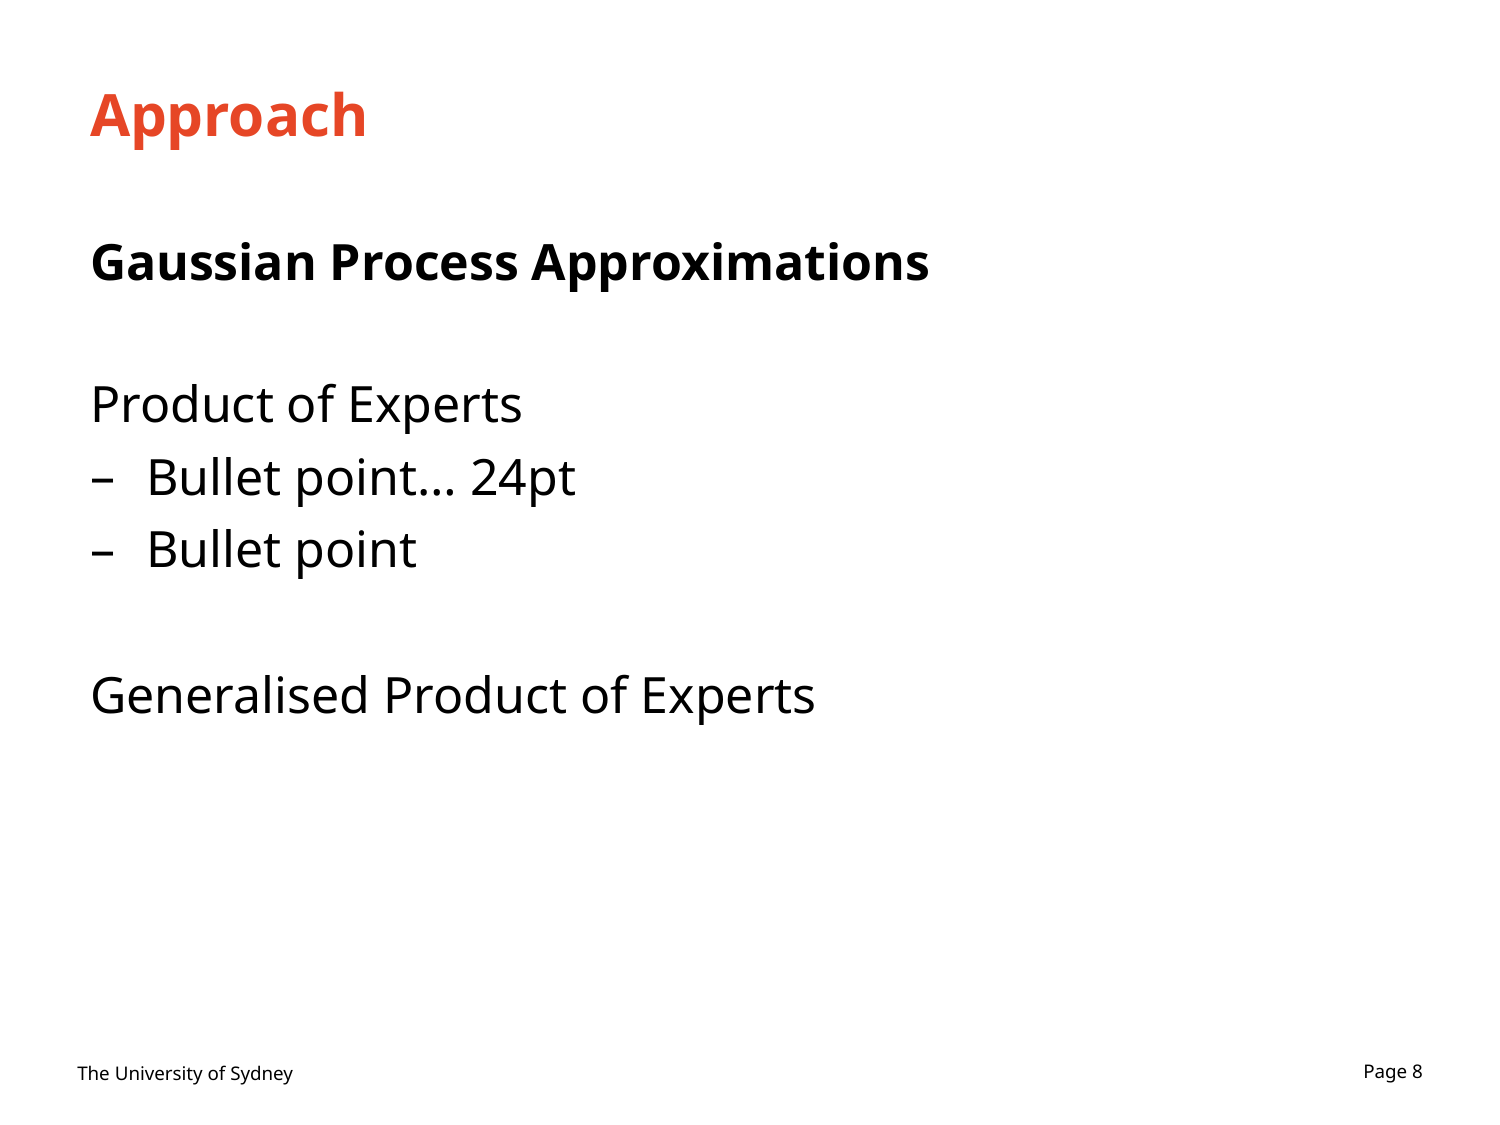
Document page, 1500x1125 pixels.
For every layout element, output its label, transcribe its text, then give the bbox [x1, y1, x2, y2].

list Gaussian Process Approximations Product of Experts Bullet point… 24pt Bullet point Generalised Product of Experts [75, 222, 1425, 1005]
title Approach [75, 19, 1425, 207]
